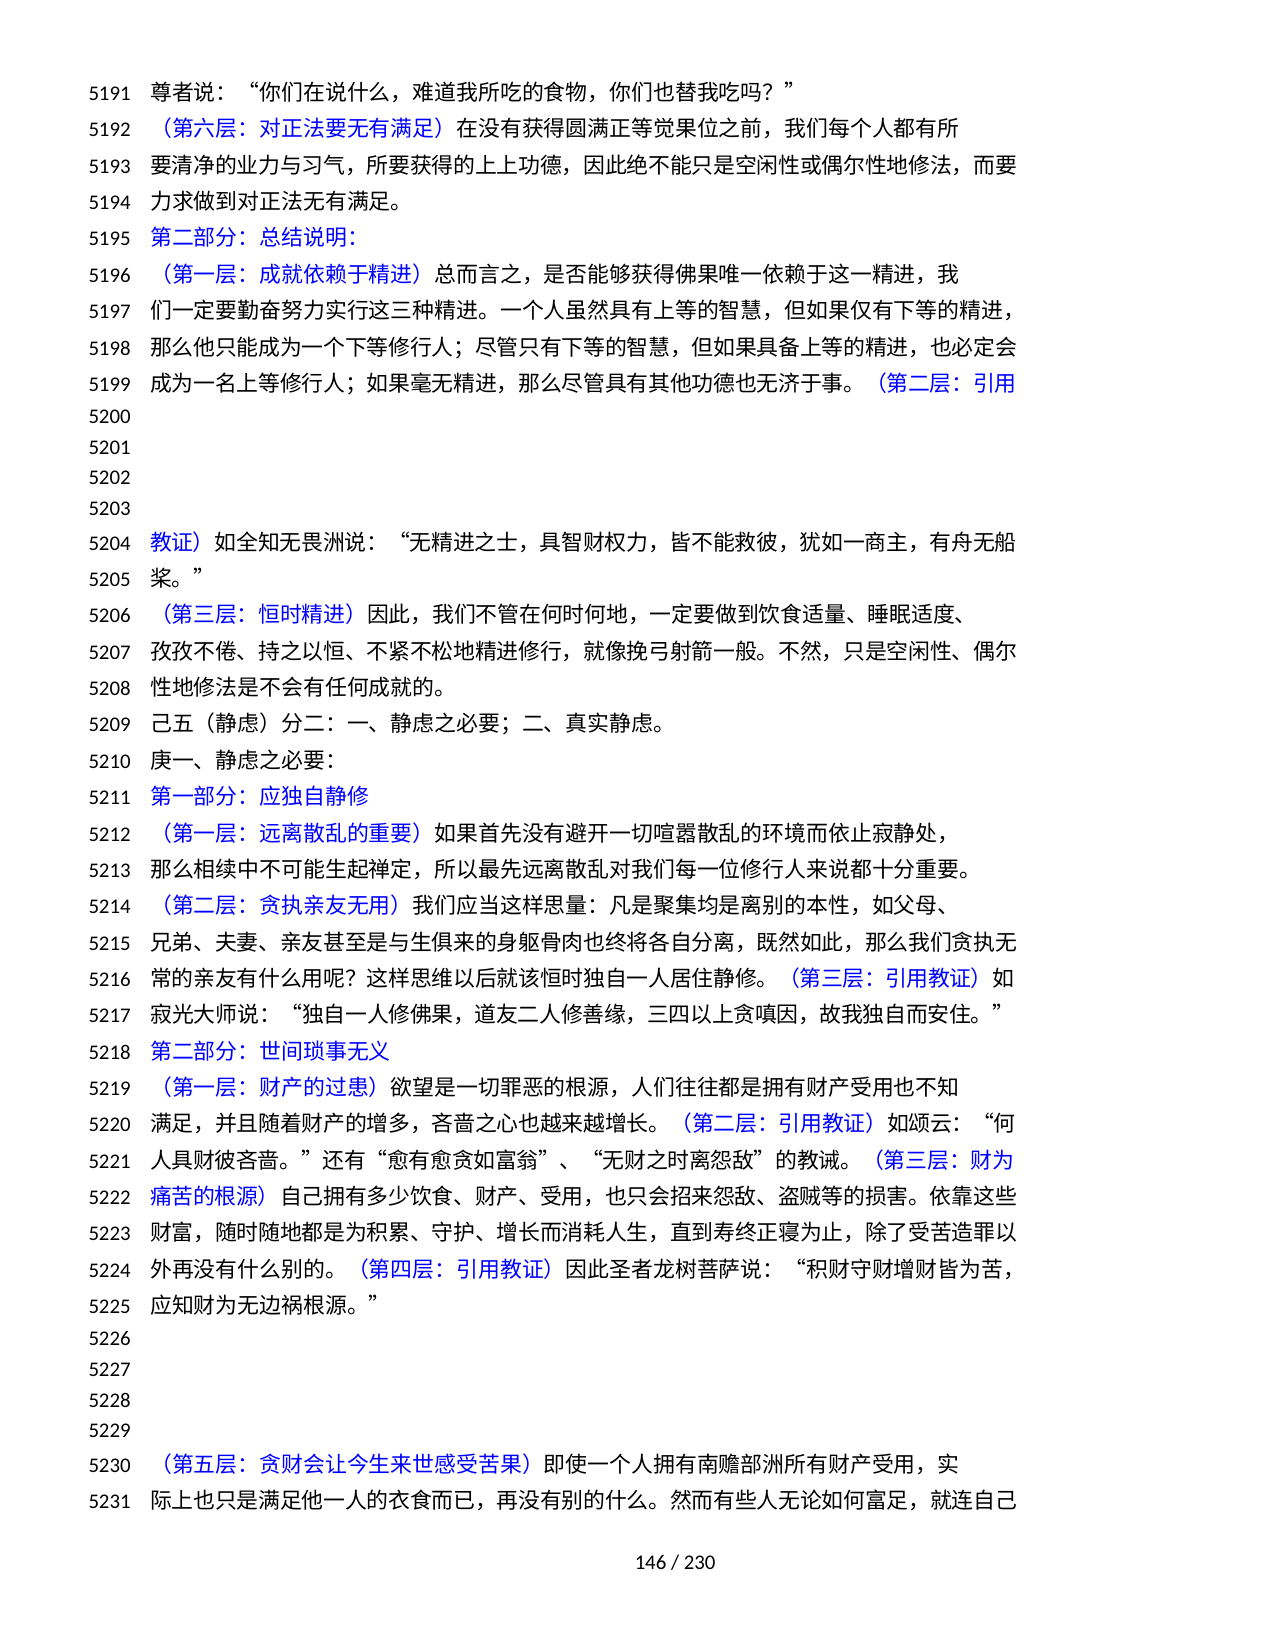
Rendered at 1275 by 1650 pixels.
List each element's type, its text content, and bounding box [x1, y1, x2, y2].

text 性地修法是不会有任何成就的。 [150, 670, 1200, 702]
text 财富，随时随地都是为积累、守护、增长而消耗人生，直到寿终正寝为止，除了受苦造罪以 [150, 1215, 1200, 1247]
text （第一层：远离散乱的重要）如果首先没有避开一切喧嚣散乱的环境而依止寂静处， [150, 816, 1200, 847]
text 痛苦的根源）自己拥有多少饮食、财产、受用，也只会招来怨敌、盗贼等的损害。依靠这些 [150, 1179, 1200, 1211]
text 第二部分：总结说明： [150, 220, 1200, 252]
text （第三层：恒时精进）因此，我们不管在何时何地，一定要做到饮食适量、睡眠适度、 [150, 597, 1200, 629]
text 桨。” [150, 561, 1200, 593]
text 兄弟、夫妻、亲友甚至是与生俱来的身躯骨肉也终将各自分离，既然如此，那么我们贪执无 [150, 924, 1200, 956]
text 那么相续中不可能生起禅定，所以最先远离散乱对我们每一位修行人来说都十分重要。 [150, 852, 1200, 883]
text 人具财彼吝啬。”还有“愈有愈贪如富翁”、“无财之时离怨敌”的教诫。（第三层：财为 [150, 1143, 1200, 1174]
text 成为一名上等修行人；如果毫无精进，那么尽管具有其他功德也无济于事。（第二层：引用 [150, 366, 1200, 397]
text 己五（静虑）分二：一、静虑之必要；二、真实静虑。 [150, 706, 1200, 738]
text 力求做到对正法无有满足。 [150, 184, 1200, 216]
text 寂光大师说：“独自一人修佛果，道友二人修善缘，三四以上贪嗔因，故我独自而安住。” [150, 997, 1200, 1029]
text 满足，并且随着财产的增多，吝啬之心也越来越增长。（第二层：引用教证）如颂云：“何 [150, 1106, 1200, 1138]
text 常的亲友有什么用呢？这样思维以后就该恒时独自一人居住静修。（第三层：引用教证）如 [150, 961, 1200, 993]
text 庚一、静虑之必要： [150, 743, 1200, 774]
text 际上也只是满足他一人的衣食而已，再没有别的什么。然而有些人无论如何富足，就连自己 [150, 1483, 1200, 1515]
text 们一定要勤奋努力实行这三种精进。一个人虽然具有上等的智慧，但如果仅有下等的精进， [150, 293, 1200, 325]
text 那么他只能成为一个下等修行人；尽管只有下等的智慧，但如果具备上等的精进，也必定会 [150, 329, 1200, 361]
text （第一层：财产的过患）欲望是一切罪恶的根源，人们往往都是拥有财产受用也不知 [150, 1070, 1200, 1102]
text （第一层：成就依赖于精进）总而言之，是否能够获得佛果唯一依赖于这一精进，我 [150, 257, 1200, 288]
text 孜孜不倦、持之以恒、不紧不松地精进修行，就像挽弓射箭一般。不然，只是空闲性、偶尔 [150, 634, 1200, 665]
text 尊者说：“你们在说什么，难道我所吃的食物，你们也替我吃吗？” [150, 75, 1200, 107]
text 第一部分：应独自静修 [150, 779, 1200, 811]
text （第六层：对正法要无有满足）在没有获得圆满正等觉果位之前，我们每个人都有所 [150, 111, 1200, 143]
text 教证）如全知无畏洲说：“无精进之士，具智财权力，皆不能救彼，犹如一商主，有舟无船 [150, 525, 1200, 556]
text （第二层：贪执亲友无用）我们应当这样思量：凡是聚集均是离别的本性，如父母、 [150, 888, 1200, 920]
text 要清净的业力与习气，所要获得的上上功德，因此绝不能只是空闲性或偶尔性地修法，而要 [150, 148, 1200, 179]
text （第五层：贪财会让今生来世感受苦果）即使一个人拥有南赡部洲所有财产受用，实 [150, 1447, 1200, 1479]
text 第二部分：世间琐事无义 [150, 1034, 1200, 1065]
text 应知财为无边祸根源。” [150, 1288, 1200, 1320]
text 外再没有什么别的。（第四层：引用教证）因此圣者龙树菩萨说：“积财守财增财皆为苦， [150, 1252, 1200, 1283]
